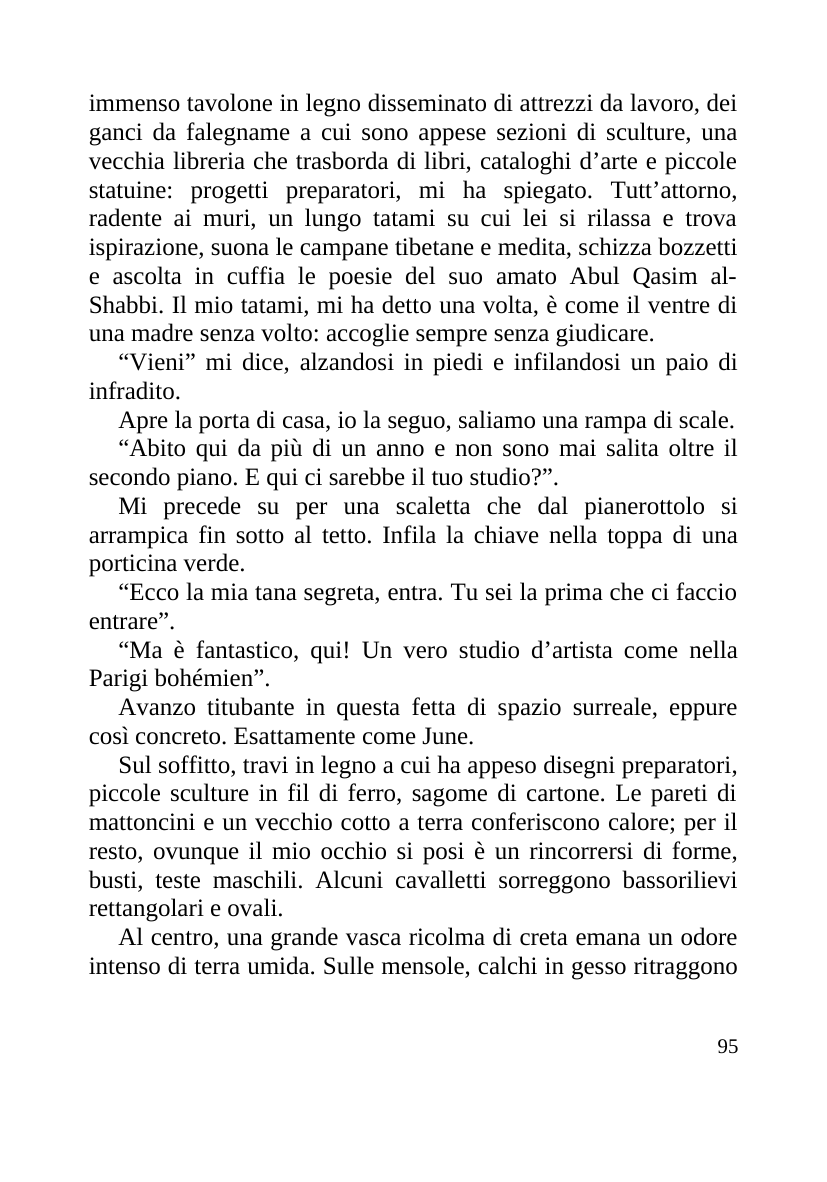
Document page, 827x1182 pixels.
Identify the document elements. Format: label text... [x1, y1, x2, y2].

text Mi precede su per una scaletta che dal pianerottolo si arrampica fin sotto al tetto. Infila la chiave nella toppa di una porticina verde. [88, 491, 738, 577]
text “Abito qui da più di un anno e non sono mai salita oltre il secondo piano. E qui ci sarebbe il tuo studio?”. [88, 433, 738, 491]
text Sul soffitto, travi in legno a cui ha appeso disegni preparatori, piccole sculture in fil di ferro, sagome di cartone. Le pareti di mattoncini e un vecchio cotto a terra conferiscono calore; per il resto, ovunque il mio occhio si posi è un rincorrersi di forme, busti, teste maschili. Alcuni cavalletti sorreggono bassorilievi rettangolari e ovali. [88, 750, 738, 922]
text Al centro, una grande vasca ricolma di creta emana un odore intenso di terra umida. Sulle mensole, calchi in gesso ritraggono [88, 922, 738, 980]
text “Vieni” mi dice, alzandosi in piedi e infilandosi un paio di infradito. [88, 347, 738, 405]
text Avanzo titubante in questa fetta di spazio surreale, eppure così concreto. Esattamente come June. [88, 692, 738, 750]
text “Ecco la mia tana segreta, entra. Tu sei la prima che ci faccio entrare”. [88, 577, 738, 635]
text Apre la porta di casa, io la seguo, saliamo una rampa di scale. [88, 405, 738, 433]
text immenso tavolone in legno disseminato di attrezzi da lavoro, dei ganci da falegname a cui sono appese sezioni di sculture, una vecchia libreria che trasborda di libri, cataloghi d’arte e piccole statuine: progetti preparatori, mi ha spiegato. Tutt’attorno, radente ai muri, un lungo tatami su cui lei si rilassa e trova ispirazione, suona le campane tibetane e medita, schizza bozzetti e ascolta in cuffia le poesie del suo amato Abul Qasim al-Shabbi. Il mio tatami, mi ha detto una volta, è come il ventre di una madre senza volto: accoglie sempre senza giudicare. [88, 88, 738, 347]
text “Ma è fantastico, qui! Un vero studio d’artista come nella Parigi bohémien”. [88, 635, 738, 692]
